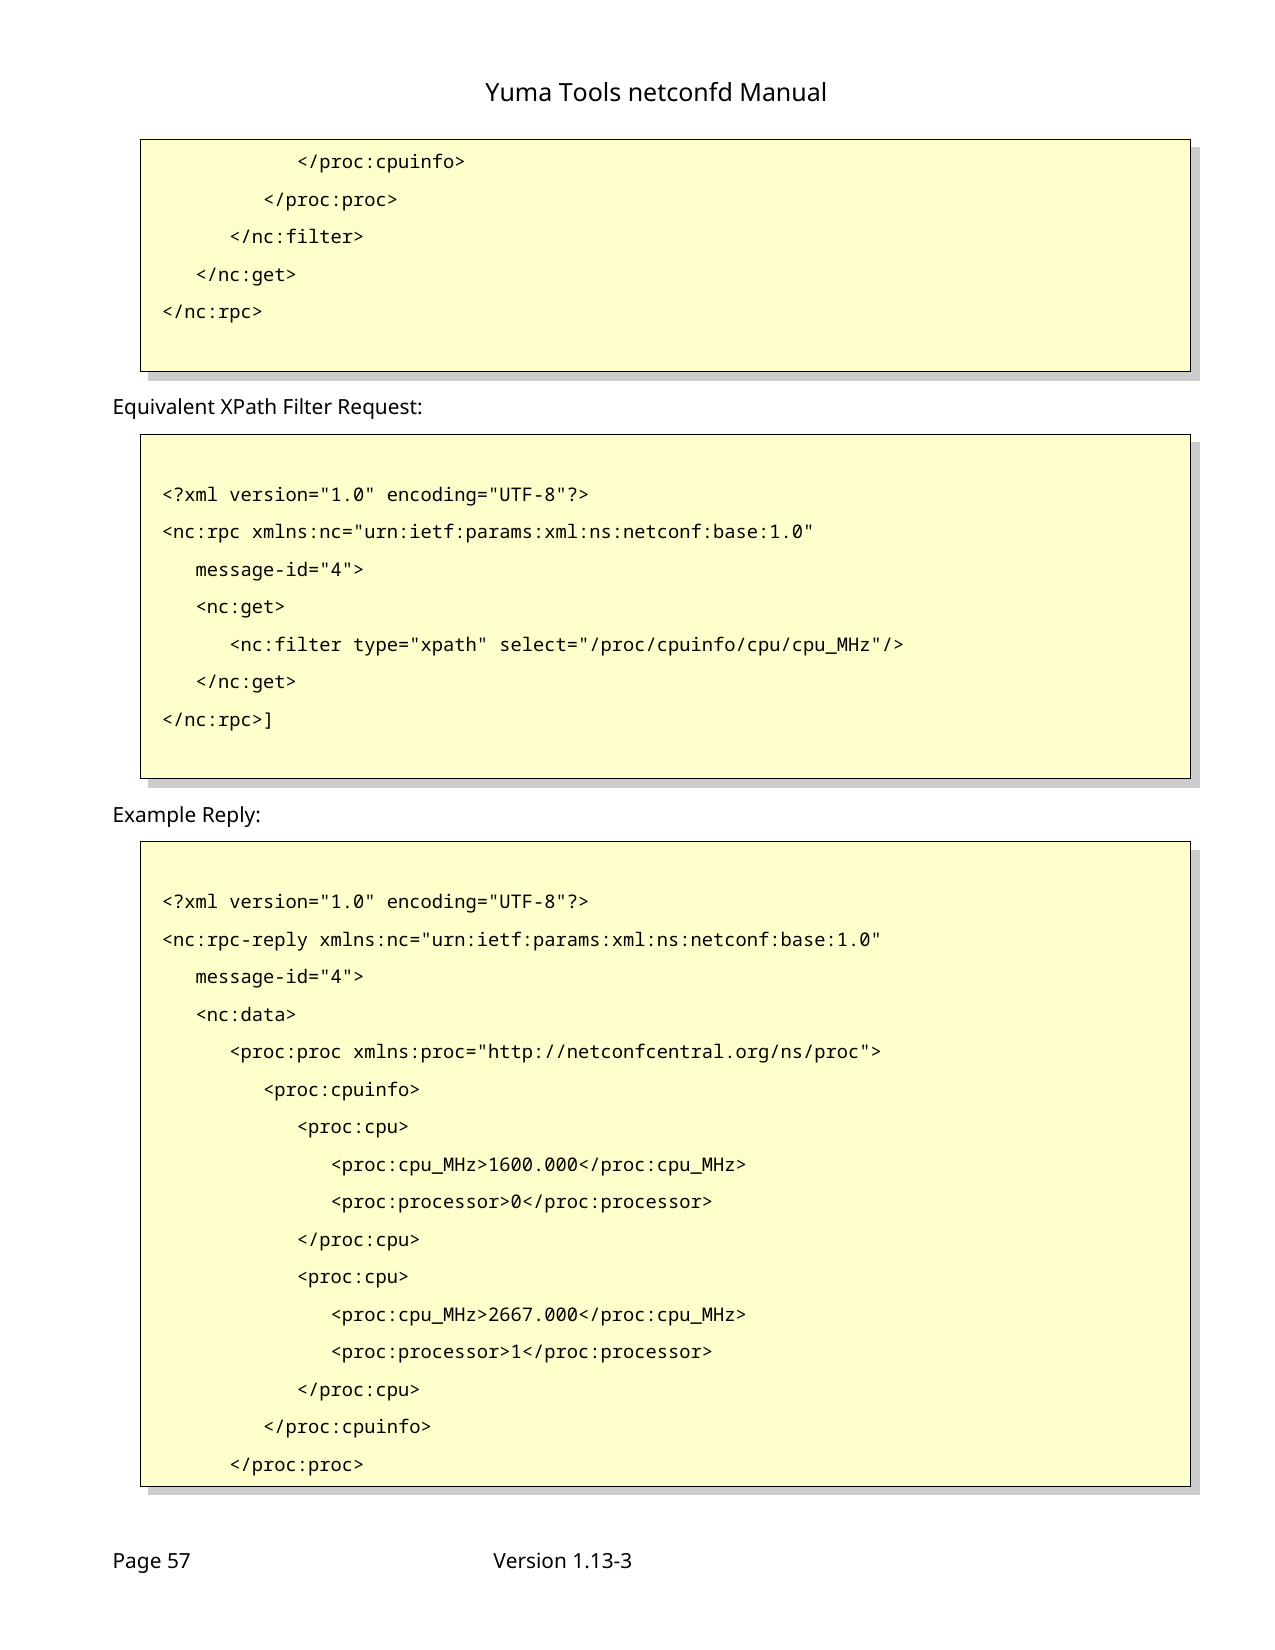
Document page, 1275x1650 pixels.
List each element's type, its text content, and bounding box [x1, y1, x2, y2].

text <proc:cpu_MHz>1600.000</proc:cpu_MHz> [141, 1141, 1190, 1176]
text </proc:cpu> [141, 1366, 1190, 1401]
text <proc:proc xmlns:proc="http://netconfcentral.org/ns/proc"> [141, 1028, 1190, 1064]
text </nc:get> [141, 658, 1190, 694]
text <nc:filter type="xpath" select="/proc/cpuinfo/cpu/cpu_MHz"/> [141, 621, 1190, 656]
text <proc:cpu> [141, 1253, 1190, 1289]
text Equivalent XPath Filter Request: [112, 392, 1200, 421]
text <?xml version="1.0" encoding="UTF-8"?> [141, 878, 1190, 914]
text </nc:filter> [141, 213, 1190, 249]
text <proc:cpu_MHz>2667.000</proc:cpu_MHz> [141, 1291, 1190, 1326]
text Example Reply: [112, 800, 1200, 828]
text message-id="4"> [141, 953, 1190, 989]
text </proc:proc> [141, 176, 1190, 212]
text <proc:cpu> [141, 1103, 1190, 1139]
text <nc:rpc xmlns:nc="urn:ietf:params:xml:ns:netconf:base:1.0" [141, 508, 1190, 544]
text <nc:rpc-reply xmlns:nc="urn:ietf:params:xml:ns:netconf:base:1.0" [141, 916, 1190, 951]
text <proc:processor>1</proc:processor> [141, 1328, 1190, 1364]
text </nc:get> [141, 251, 1190, 287]
text </proc:proc> [141, 1441, 1190, 1486]
text <proc:processor>0</proc:processor> [141, 1178, 1190, 1214]
text <nc:get> [141, 583, 1190, 619]
text </proc:cpuinfo> [141, 140, 1190, 174]
text </proc:cpuinfo> [141, 1403, 1190, 1439]
text </nc:rpc>] [141, 696, 1190, 731]
text <proc:cpuinfo> [141, 1066, 1190, 1101]
text <nc:data> [141, 991, 1190, 1026]
text <?xml version="1.0" encoding="UTF-8"?> [141, 471, 1190, 506]
text </nc:rpc> [141, 288, 1190, 324]
text message-id="4"> [141, 546, 1190, 581]
text </proc:cpu> [141, 1216, 1190, 1251]
